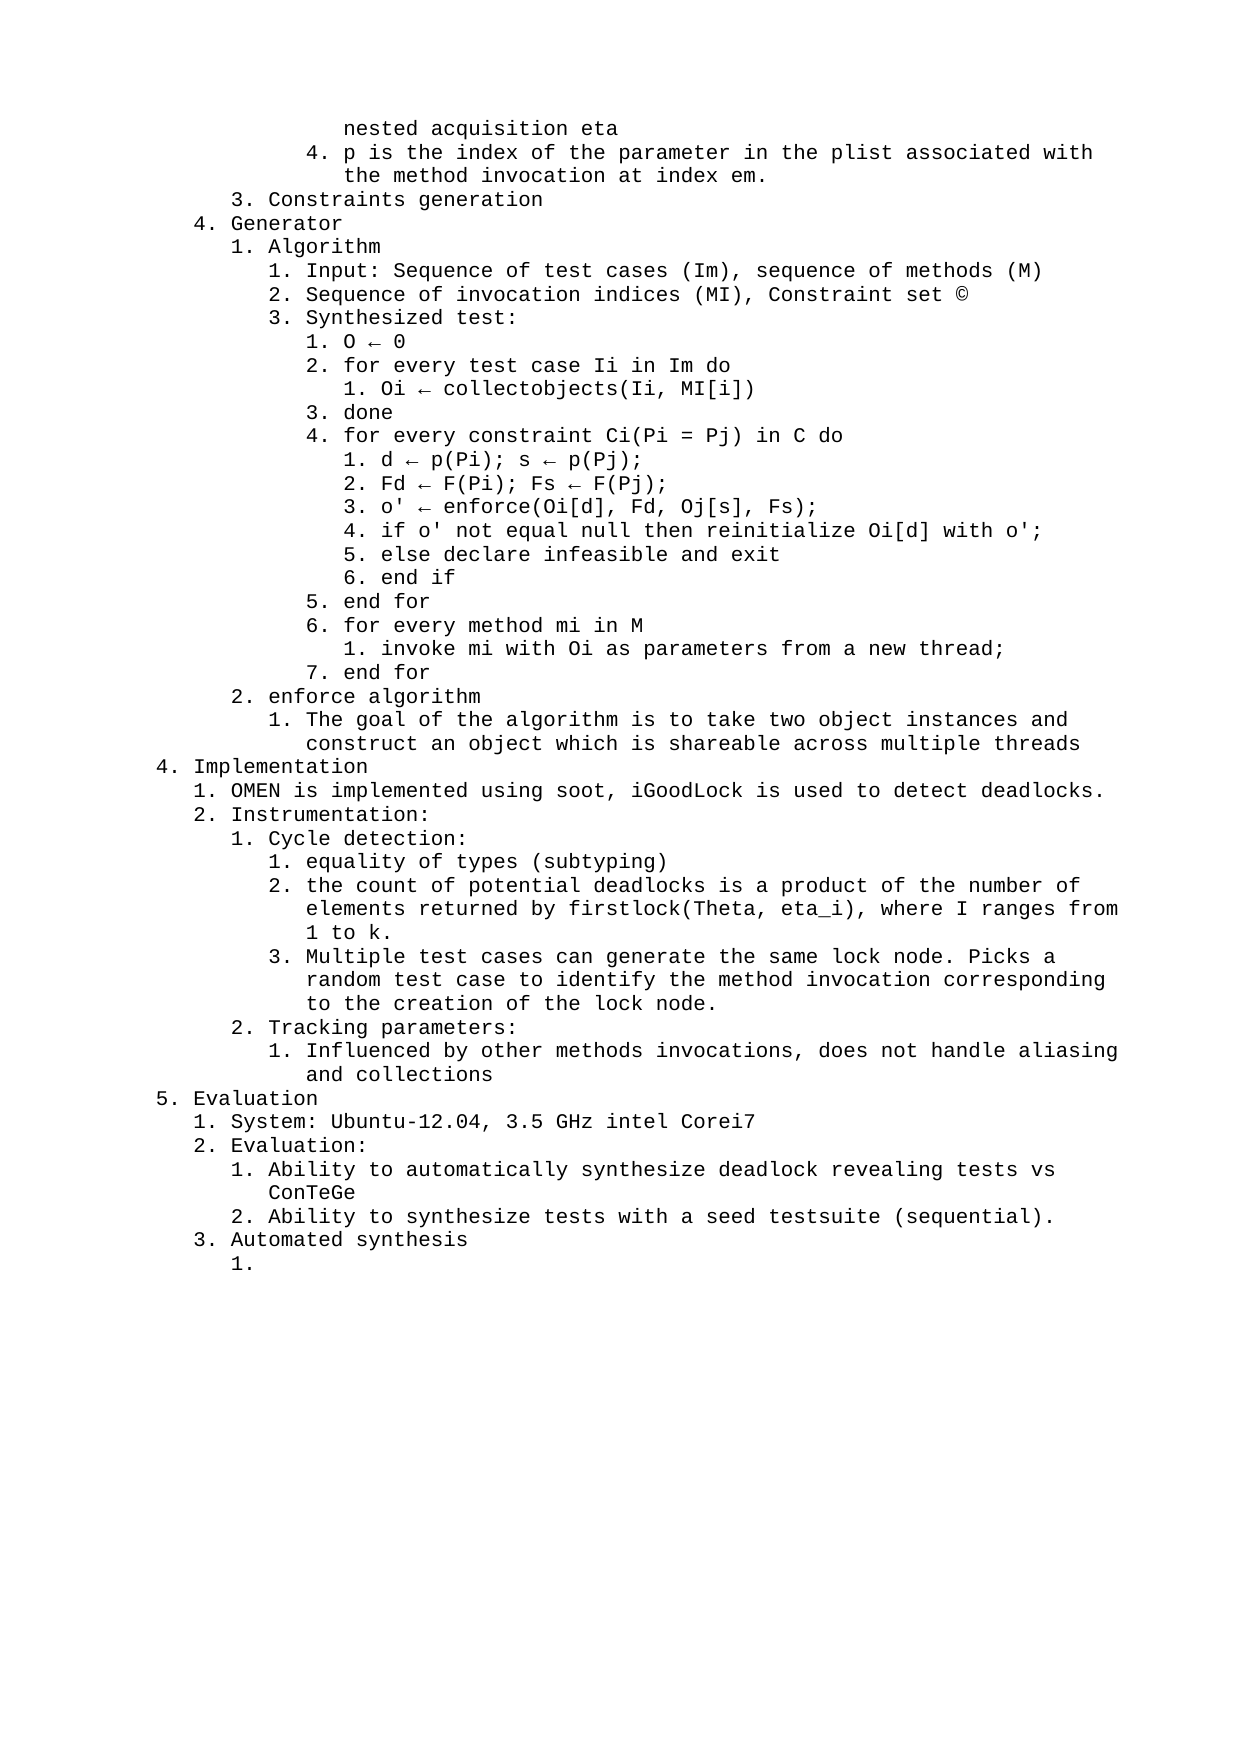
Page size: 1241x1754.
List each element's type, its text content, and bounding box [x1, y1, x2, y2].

list for every method mi in M [306, 615, 1122, 638]
list Synthesized test: [268, 307, 1122, 331]
list Tracking parameters: [231, 1017, 1122, 1040]
list Algorithm [231, 236, 1122, 260]
list Input: Sequence of test cases (Im), sequence of methods (M) [268, 260, 1122, 284]
list p is the index of the parameter in the plist associated with the method invocation at index em. [306, 142, 1122, 189]
list done [306, 402, 1122, 426]
list System: Ubuntu-12.04, 3.5 GHz intel Corei7 [193, 1111, 1122, 1135]
list o' ← enforce(Oi[d], Fd, Oj[s], Fs); [343, 496, 1122, 520]
list d ← p(Pi); s ← p(Pj); [343, 449, 1122, 473]
list O ← 0 [306, 331, 1122, 354]
list Evaluation [156, 1088, 1122, 1111]
list the count of potential deadlocks is a product of the number of elements returned by firstlock(Theta, eta_i), where I ranges from 1 to k. [268, 875, 1122, 946]
list end for [306, 591, 1122, 615]
list Sequence of invocation indices (MI), Constraint set © [268, 284, 1122, 307]
list OMEN is implemented using soot, iGoodLock is used to detect deadlocks. [193, 780, 1122, 804]
list invoke mi with Oi as parameters from a new thread; [343, 638, 1122, 662]
list Influenced by other methods invocations, does not handle aliasing and collections [268, 1040, 1122, 1088]
list for every constraint Ci(Pi = Pj) in C do [306, 426, 1122, 449]
list Ability to automatically synthesize deadlock revealing tests vs ConTeGe [231, 1158, 1122, 1206]
list Automated synthesis [193, 1229, 1122, 1253]
list Generator [193, 213, 1122, 236]
list Ability to synthesize tests with a seed testsuite (sequential). [231, 1206, 1122, 1229]
list end for [306, 662, 1122, 686]
list Oi ← collectobjects(Ii, MI[i]) [343, 378, 1122, 402]
list Constraints generation [231, 189, 1122, 213]
list else declare infeasible and exit [343, 544, 1122, 567]
list Fd ← F(Pi); Fs ← F(Pj); [343, 473, 1122, 496]
list The goal of the algorithm is to take two object instances and construct an object which is shareable across multiple threads [268, 709, 1122, 757]
list Cycle detection: [231, 827, 1122, 851]
list Evaluation: [193, 1135, 1122, 1158]
list for every test case Ii in Im do [306, 354, 1122, 378]
list end if [343, 567, 1122, 591]
list Instrumentation: [193, 804, 1122, 827]
list nested acquisition eta [306, 118, 1122, 142]
list Multiple test cases can generate the same lock node. Picks a random test case to identify the method invocation corresponding to the creation of the lock node. [268, 946, 1122, 1017]
list Implementation [156, 757, 1122, 780]
list enforce algorithm [231, 686, 1122, 709]
list if o' not equal null then reinitialize Oi[d] with o'; [343, 520, 1122, 544]
list equality of types (subtyping) [268, 851, 1122, 875]
